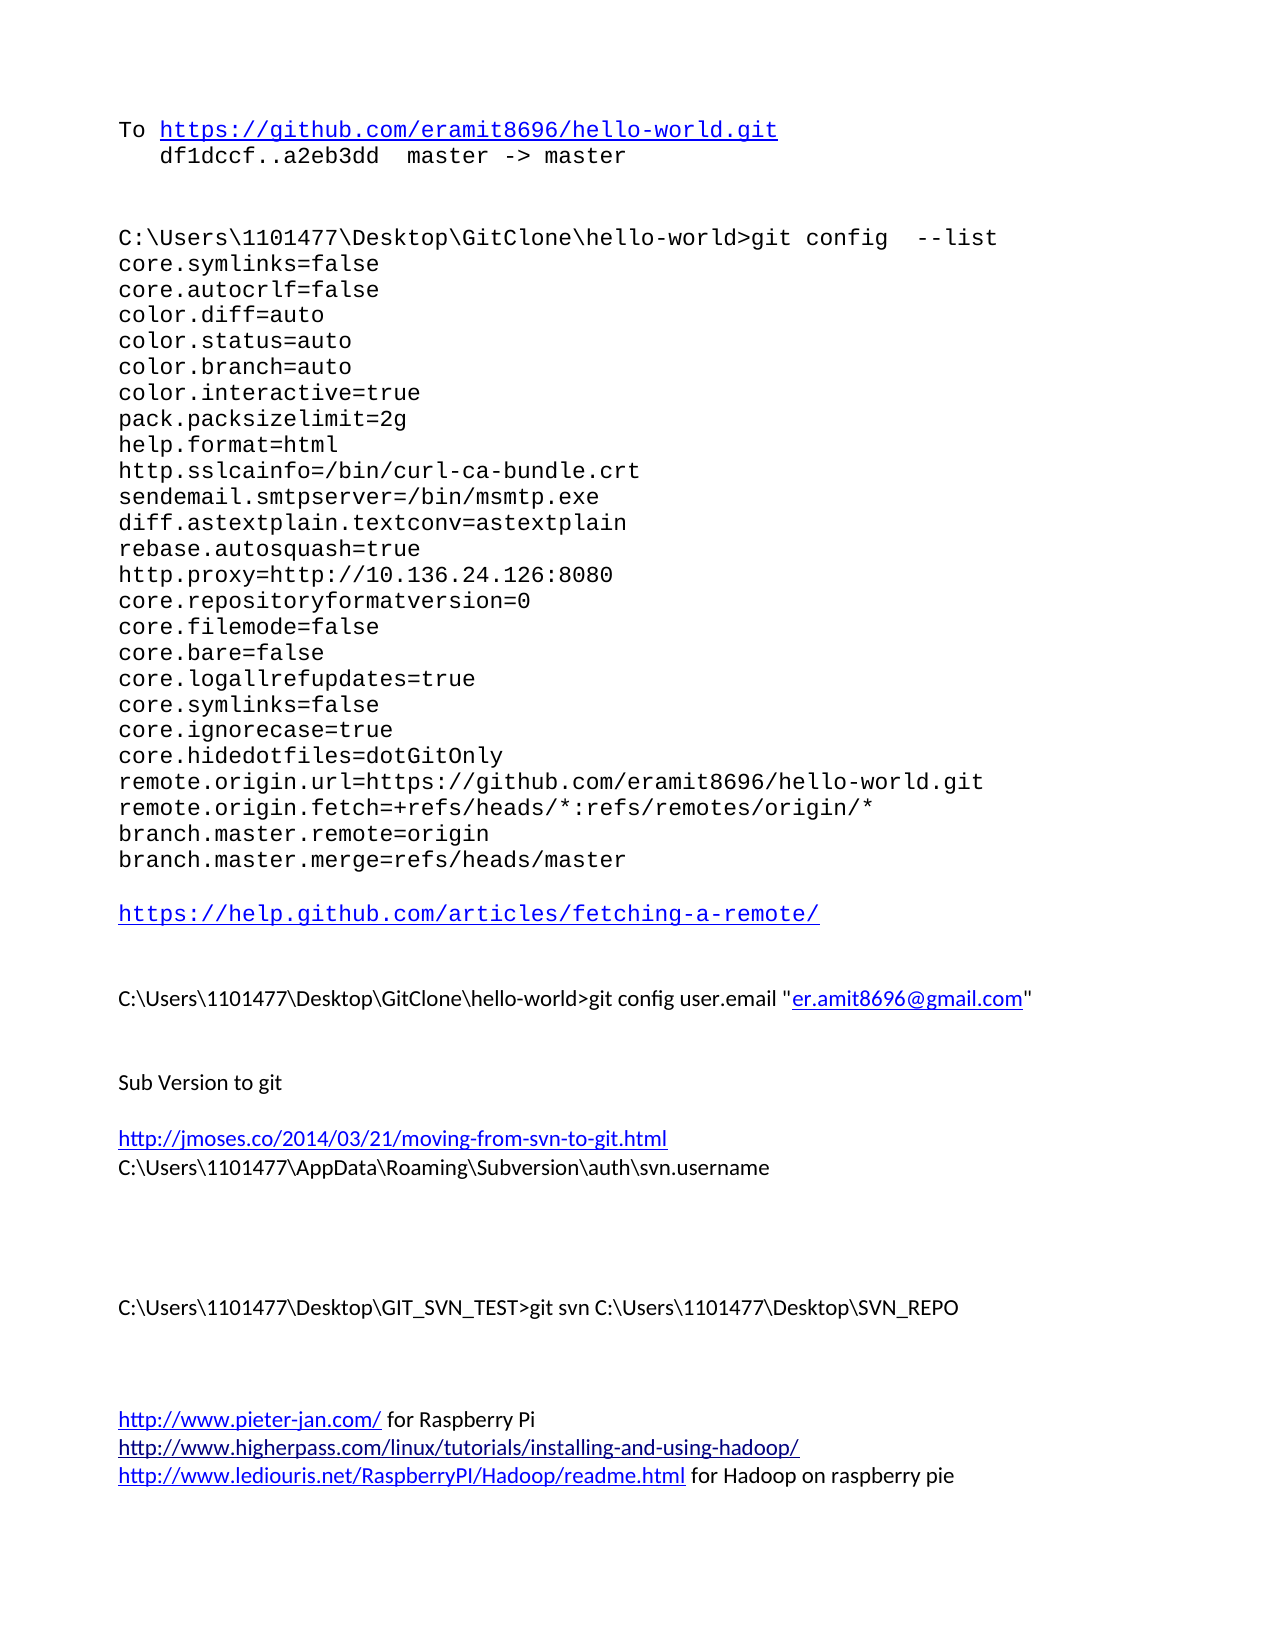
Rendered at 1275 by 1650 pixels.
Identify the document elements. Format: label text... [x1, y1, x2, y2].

text df1dccf..a2eb3dd master -> master [118, 144, 1157, 170]
text remote.origin.url=https://github.com/eramit8696/hello-world.git [118, 771, 1157, 797]
text core.hidedotfiles=dotGitOnly [118, 745, 1157, 771]
text http://www.pieter-jan.com/ for Raspberry Pi [118, 1405, 1157, 1433]
text rebase.autosquash=true [118, 537, 1157, 563]
text To https://github.com/eramit8696/hello-world.git [118, 118, 1157, 144]
text branch.master.merge=refs/heads/master [118, 848, 1157, 874]
text http://jmoses.co/2014/03/21/moving-from-svn-to-git.html [118, 1124, 1157, 1153]
text help.format=html [118, 433, 1157, 459]
text core.bare=false [118, 641, 1157, 667]
text core.filemode=false [118, 615, 1157, 641]
text http.sslcainfo=/bin/curl-ca-bundle.crt [118, 459, 1157, 485]
text http.proxy=http://10.136.24.126:8080 [118, 563, 1157, 589]
text color.diff=auto [118, 304, 1157, 330]
text diff.astextplain.textconv=astextplain [118, 511, 1157, 537]
text branch.master.remote=origin [118, 823, 1157, 848]
text C:\Users\1101477\AppData\Roaming\Subversion\auth\svn.username [118, 1153, 1157, 1181]
text color.branch=auto [118, 356, 1157, 382]
text remote.origin.fetch=+refs/heads/*:refs/remotes/origin/* [118, 797, 1157, 823]
text http://www.higherpass.com/linux/tutorials/installing-and-using-hadoop/ [118, 1433, 1157, 1461]
text C:\Users\1101477\Desktop\GIT_SVN_TEST>git svn C:\Users\1101477\Desktop\SVN_REPO [118, 1293, 1157, 1321]
text C:\Users\1101477\Desktop\GitClone\hello-world>git config user.email "er.amit8696@gmail.com" [118, 984, 1157, 1012]
text color.status=auto [118, 330, 1157, 356]
text core.symlinks=false [118, 252, 1157, 278]
text sendemail.smtpserver=/bin/msmtp.exe [118, 485, 1157, 511]
text https://help.github.com/articles/fetching-a-remote/ [118, 902, 1157, 928]
text C:\Users\1101477\Desktop\GitClone\hello-world>git config --list [118, 226, 1157, 252]
text core.logallrefupdates=true [118, 667, 1157, 693]
text core.ignorecase=true [118, 719, 1157, 745]
text color.interactive=true [118, 382, 1157, 408]
text core.symlinks=false [118, 693, 1157, 719]
text pack.packsizelimit=2g [118, 408, 1157, 433]
text core.autocrlf=false [118, 278, 1157, 304]
text core.repositoryformatversion=0 [118, 589, 1157, 615]
text http://www.lediouris.net/RaspberryPI/Hadoop/readme.html for Hadoop on raspberry pie [118, 1461, 1157, 1489]
text Sub Version to git [118, 1068, 1157, 1097]
